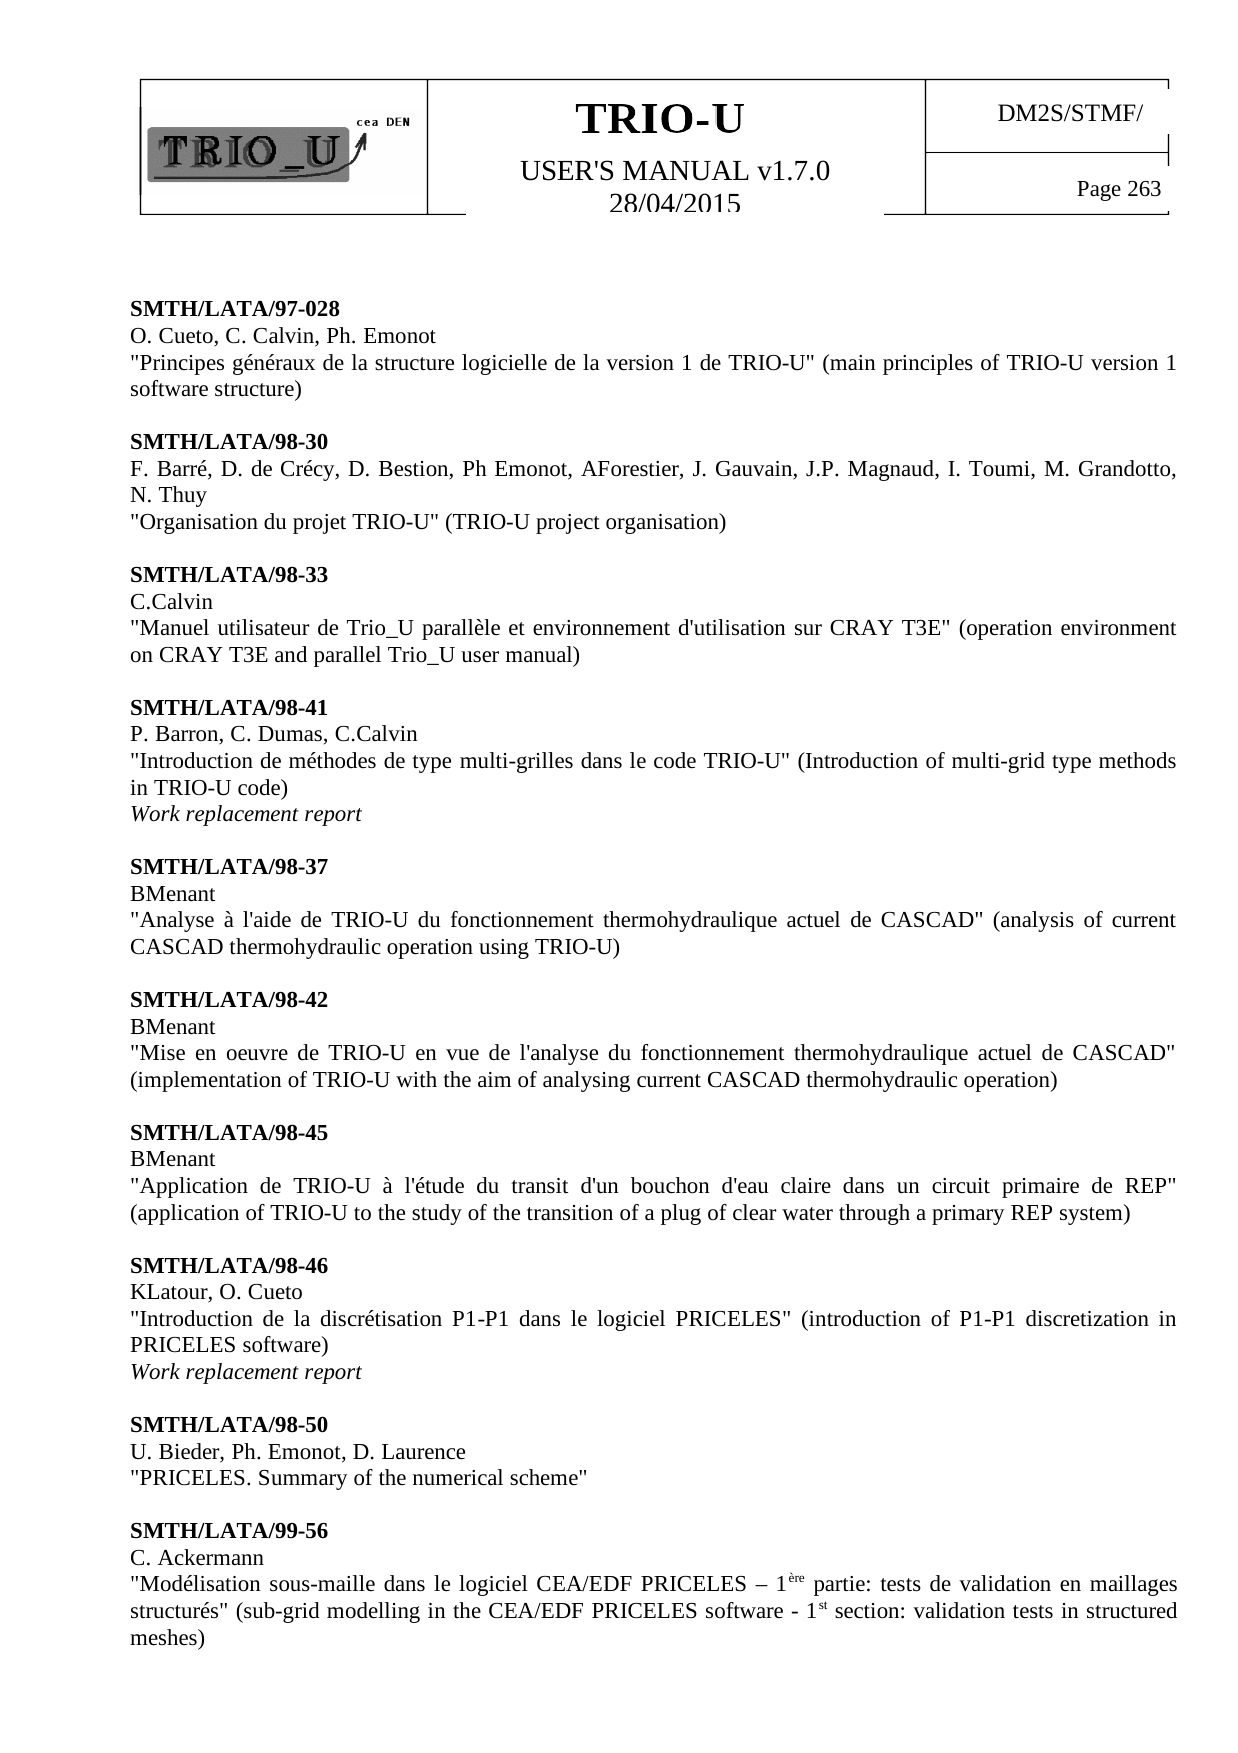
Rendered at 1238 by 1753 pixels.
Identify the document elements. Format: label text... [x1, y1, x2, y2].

text O. Cueto, C. Calvin, Ph. Emonot [130, 322, 1178, 348]
text SMTH/LATA/98-41 [130, 694, 1178, 720]
text BMenant [130, 1012, 1178, 1039]
text SMTH/LATA/98-30 [130, 428, 1178, 455]
text C.Calvin [130, 587, 1178, 614]
text C. Ackermann [130, 1544, 1178, 1570]
text Work replacement report [130, 1358, 1178, 1384]
text "Introduction de la discrétisation P1-P1 dans le logiciel PRICELES" (introduction of P1-P1 discretization in PRICELES software) [130, 1305, 1178, 1358]
text "Modélisation sous-maille dans le logiciel CEA/EDF PRICELES – 1ère partie: tests de validation en maillages structurés" (sub-grid modelling in the CEA/EDF PRICELES software - 1st section: validation tests in structured meshes) [130, 1570, 1178, 1650]
text "Organisation du projet TRIO-U" (TRIO-U project organisation) [130, 508, 1178, 534]
text BMenant [130, 880, 1178, 906]
text SMTH/LATA/98-46 [130, 1252, 1178, 1278]
text "Analyse à l'aide de TRIO-U du fonctionnement thermohydraulique actuel de CASCAD" (analysis of current CASCAD thermohydraulic operation using TRIO-U) [130, 906, 1178, 959]
text P. Barron, C. Dumas, C.Calvin [130, 720, 1178, 747]
text SMTH/LATA/98-42 [130, 986, 1178, 1012]
text SMTH/LATA/99-56 [130, 1517, 1178, 1544]
text SMTH/LATA/98-37 [130, 853, 1178, 880]
text "Application de TRIO-U à l'étude du transit d'un bouchon d'eau claire dans un circuit primaire de REP" (application of TRIO-U to the study of the transition of a plug of clear water through a primary REP system) [130, 1172, 1178, 1225]
text SMTH/LATA/97-028 [130, 295, 1178, 322]
text SMTH/LATA/98-50 [130, 1411, 1178, 1437]
text SMTH/LATA/98-45 [130, 1119, 1178, 1145]
text U. Bieder, Ph. Emonot, D. Laurence [130, 1437, 1178, 1464]
text SMTH/LATA/98-33 [130, 561, 1178, 587]
text "Introduction de méthodes de type multi-grilles dans le code TRIO-U" (Introduction of multi-grid type methods in TRIO-U code) [130, 747, 1178, 800]
text "Principes généraux de la structure logicielle de la version 1 de TRIO-U" (main principles of TRIO-U version 1 software structure) [130, 348, 1178, 402]
text "Manuel utilisateur de Trio_U parallèle et environnement d'utilisation sur CRAY T3E" (operation environment on CRAY T3E and parallel Trio_U user manual) [130, 614, 1178, 667]
text F. Barré, D. de Crécy, D. Bestion, Ph Emonot, AForestier, J. Gauvain, J.P. Magnaud, I. Toumi, M. Grandotto, N. Thuy [130, 455, 1178, 508]
text Work replacement report [130, 800, 1178, 827]
text "PRICELES. Summary of the numerical scheme" [130, 1464, 1178, 1491]
text BMenant [130, 1145, 1178, 1172]
text "Mise en oeuvre de TRIO-U en vue de l'analyse du fonctionnement thermohydraulique actuel de CASCAD" (implementation of TRIO-U with the aim of analysing current CASCAD thermohydraulic operation) [130, 1039, 1178, 1092]
text KLatour, O. Cueto [130, 1278, 1178, 1305]
